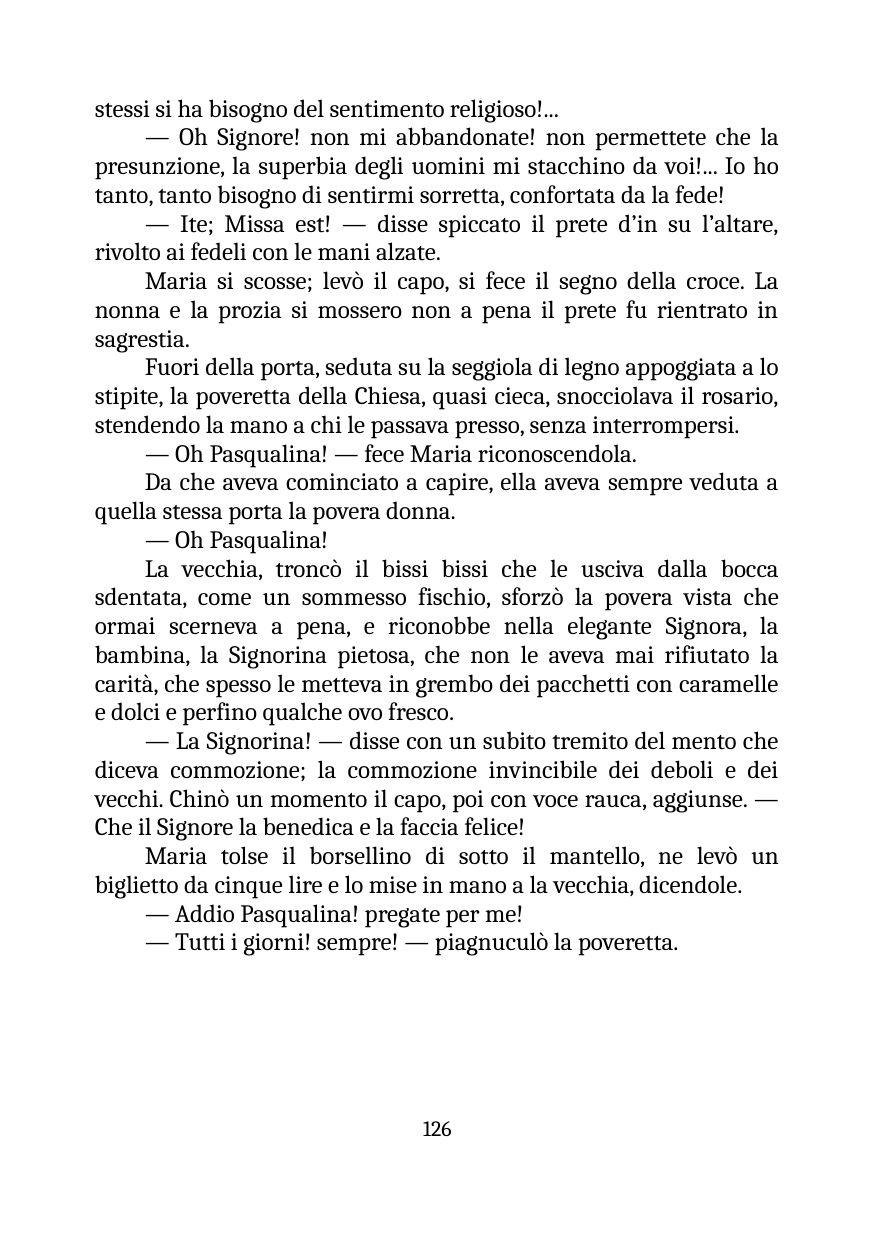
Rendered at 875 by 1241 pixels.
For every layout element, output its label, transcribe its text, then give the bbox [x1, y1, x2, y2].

text — Tutti i giorni! sempre! — piagnuculò la poveretta. [94, 928, 779, 957]
text stessi si ha bisogno del sentimento religioso!... [94, 94, 779, 123]
text — Oh Pasqualina! [94, 526, 779, 554]
text — La Signorina! — disse con un subito tremito del mento che diceva commozione; la commozione invincibile dei deboli e dei vecchi. Chinò un momento il capo, poi con voce rauca, aggiunse. — Che il Signore la benedica e la faccia felice! [94, 727, 779, 842]
text Da che aveva cominciato a capire, ella aveva sempre veduta a quella stessa porta la povera donna. [94, 468, 779, 526]
text La vecchia, troncò il bissi bissi che le usciva dalla bocca sdentata, come un sommesso fischio, sforzò la povera vista che ormai scerneva a pena, e riconobbe nella elegante Signora, la bambina, la Signorina pietosa, che non le aveva mai rifiutato la carità, che spesso le metteva in grembo dei pacchetti con caramelle e dolci e perfino qualche ovo fresco. [94, 554, 779, 727]
text Maria si scosse; levò il capo, si fece il segno della croce. La nonna e la prozia si mossero non a pena il prete fu rientrato in sagrestia. [94, 267, 779, 353]
text — Oh Signore! non mi abbandonate! non permettete che la presunzione, la superbia degli uomini mi stacchino da voi!... Io ho tanto, tanto bisogno di sentirmi sorretta, confortata da la fede! [94, 123, 779, 209]
text — Addio Pasqualina! pregate per me! [94, 899, 779, 928]
text — Ite; Missa est! — disse spiccato il prete d’in su l’altare, rivolto ai fedeli con le mani alzate. [94, 209, 779, 267]
text — Oh Pasqualina! — fece Maria riconoscendola. [94, 439, 779, 468]
text Maria tolse il borsellino di sotto il mantello, ne levò un biglietto da cinque lire e lo mise in mano a la vecchia, dicendole. [94, 842, 779, 899]
text Fuori della porta, seduta su la seggiola di legno appoggiata a lo stipite, la poveretta della Chiesa, quasi cieca, snocciolava il rosario, stendendo la mano a chi le passava presso, senza interrompersi. [94, 353, 779, 439]
